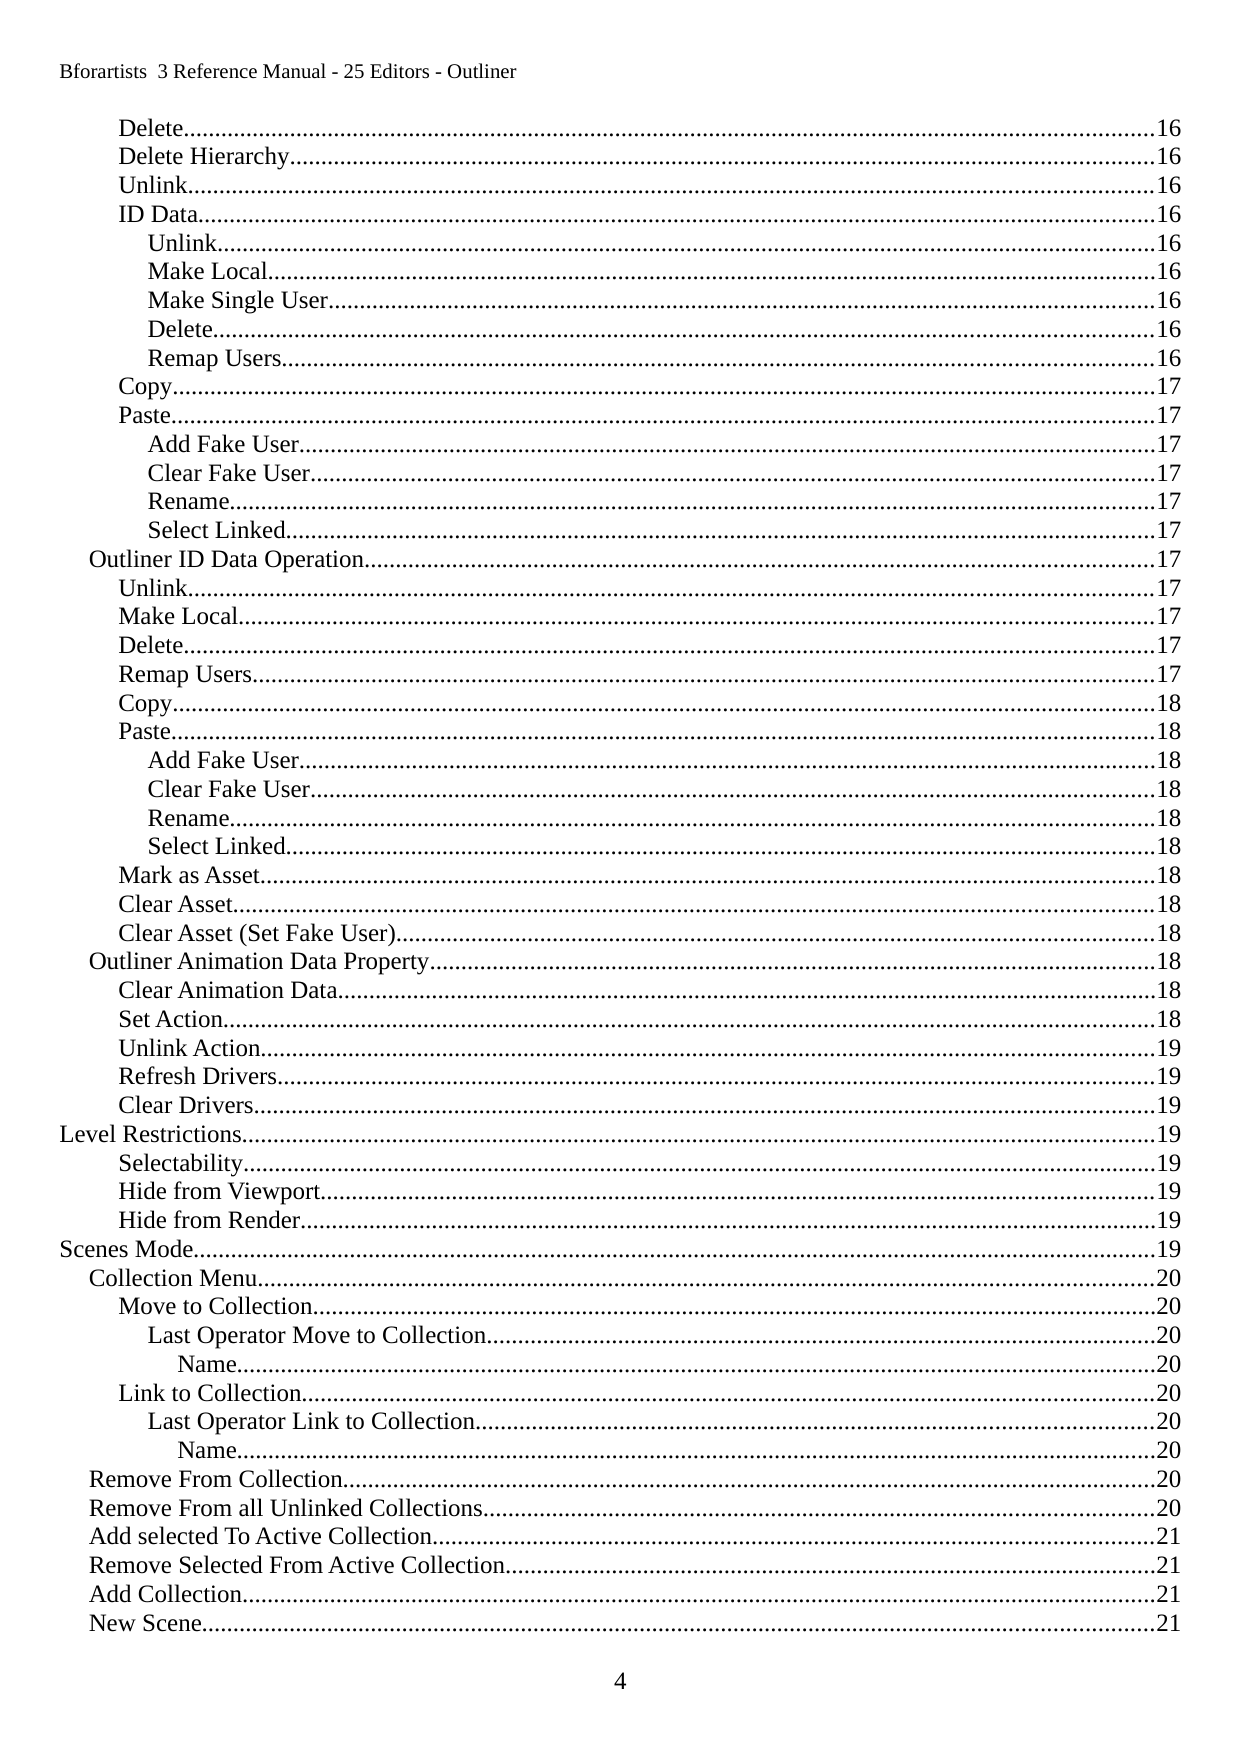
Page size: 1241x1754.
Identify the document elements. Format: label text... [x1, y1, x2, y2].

text Hide from Render 19 [118, 1205, 1181, 1234]
text Refresh Drivers 19 [118, 1061, 1181, 1090]
text Select Linked 17 [147, 515, 1181, 544]
text Make Single User 16 [147, 285, 1181, 314]
text Hide from Viewport 19 [118, 1176, 1181, 1205]
text Set Action 18 [118, 1004, 1181, 1033]
text Level Restrictions 19 [59, 1119, 1181, 1148]
text Add selected To Active Collection 21 [88, 1521, 1181, 1550]
text ID Data 16 [118, 199, 1181, 228]
text Outliner ID Data Operation 17 [88, 544, 1181, 573]
text Clear Asset 18 [118, 889, 1181, 918]
text New Scene 21 [88, 1608, 1181, 1636]
text Last Operator Move to Collection 20 [147, 1320, 1181, 1349]
text Name 20 [177, 1349, 1181, 1378]
text Unlink 16 [118, 170, 1181, 199]
text Select Linked 18 [147, 831, 1181, 860]
text Clear Fake User 17 [147, 458, 1181, 486]
text Selectability 19 [118, 1148, 1181, 1176]
text Add Fake User 18 [147, 745, 1181, 774]
text Paste 17 [118, 400, 1181, 429]
text Paste 18 [118, 716, 1181, 745]
text Clear Animation Data 18 [118, 975, 1181, 1004]
text Collection Menu 20 [88, 1263, 1181, 1291]
text Unlink 17 [118, 573, 1181, 601]
text Last Operator Link to Collection 20 [147, 1406, 1181, 1435]
text Delete 16 [147, 314, 1181, 343]
text Remap Users 16 [147, 343, 1181, 371]
text Clear Fake User 18 [147, 774, 1181, 803]
text Add Fake User 17 [147, 429, 1181, 458]
text Delete 17 [118, 630, 1181, 659]
text Remap Users 17 [118, 659, 1181, 688]
text Delete 16 [118, 113, 1181, 141]
text Rename 18 [147, 803, 1181, 831]
text Link to Collection 20 [118, 1378, 1181, 1406]
text Rename 17 [147, 486, 1181, 515]
text Add Collection 21 [88, 1579, 1181, 1608]
text Make Local 17 [118, 601, 1181, 630]
text Clear Drivers 19 [118, 1090, 1181, 1119]
text Remove Selected From Active Collection 21 [88, 1550, 1181, 1579]
text Outliner Animation Data Property 18 [88, 946, 1181, 975]
text Copy 17 [118, 371, 1181, 400]
text Remove From all Unlinked Collections 20 [88, 1493, 1181, 1521]
text Clear Asset (Set Fake User) 18 [118, 918, 1181, 946]
text Scenes Mode 19 [59, 1234, 1181, 1263]
text Delete Hierarchy 16 [118, 141, 1181, 170]
text Remove From Collection 20 [88, 1464, 1181, 1493]
text Unlink 16 [147, 228, 1181, 256]
text Make Local 16 [147, 256, 1181, 285]
text Move to Collection 20 [118, 1291, 1181, 1320]
text Unlink Action 19 [118, 1033, 1181, 1061]
text Name 20 [177, 1435, 1181, 1464]
text Mark as Asset 18 [118, 860, 1181, 889]
text Copy 18 [118, 688, 1181, 716]
